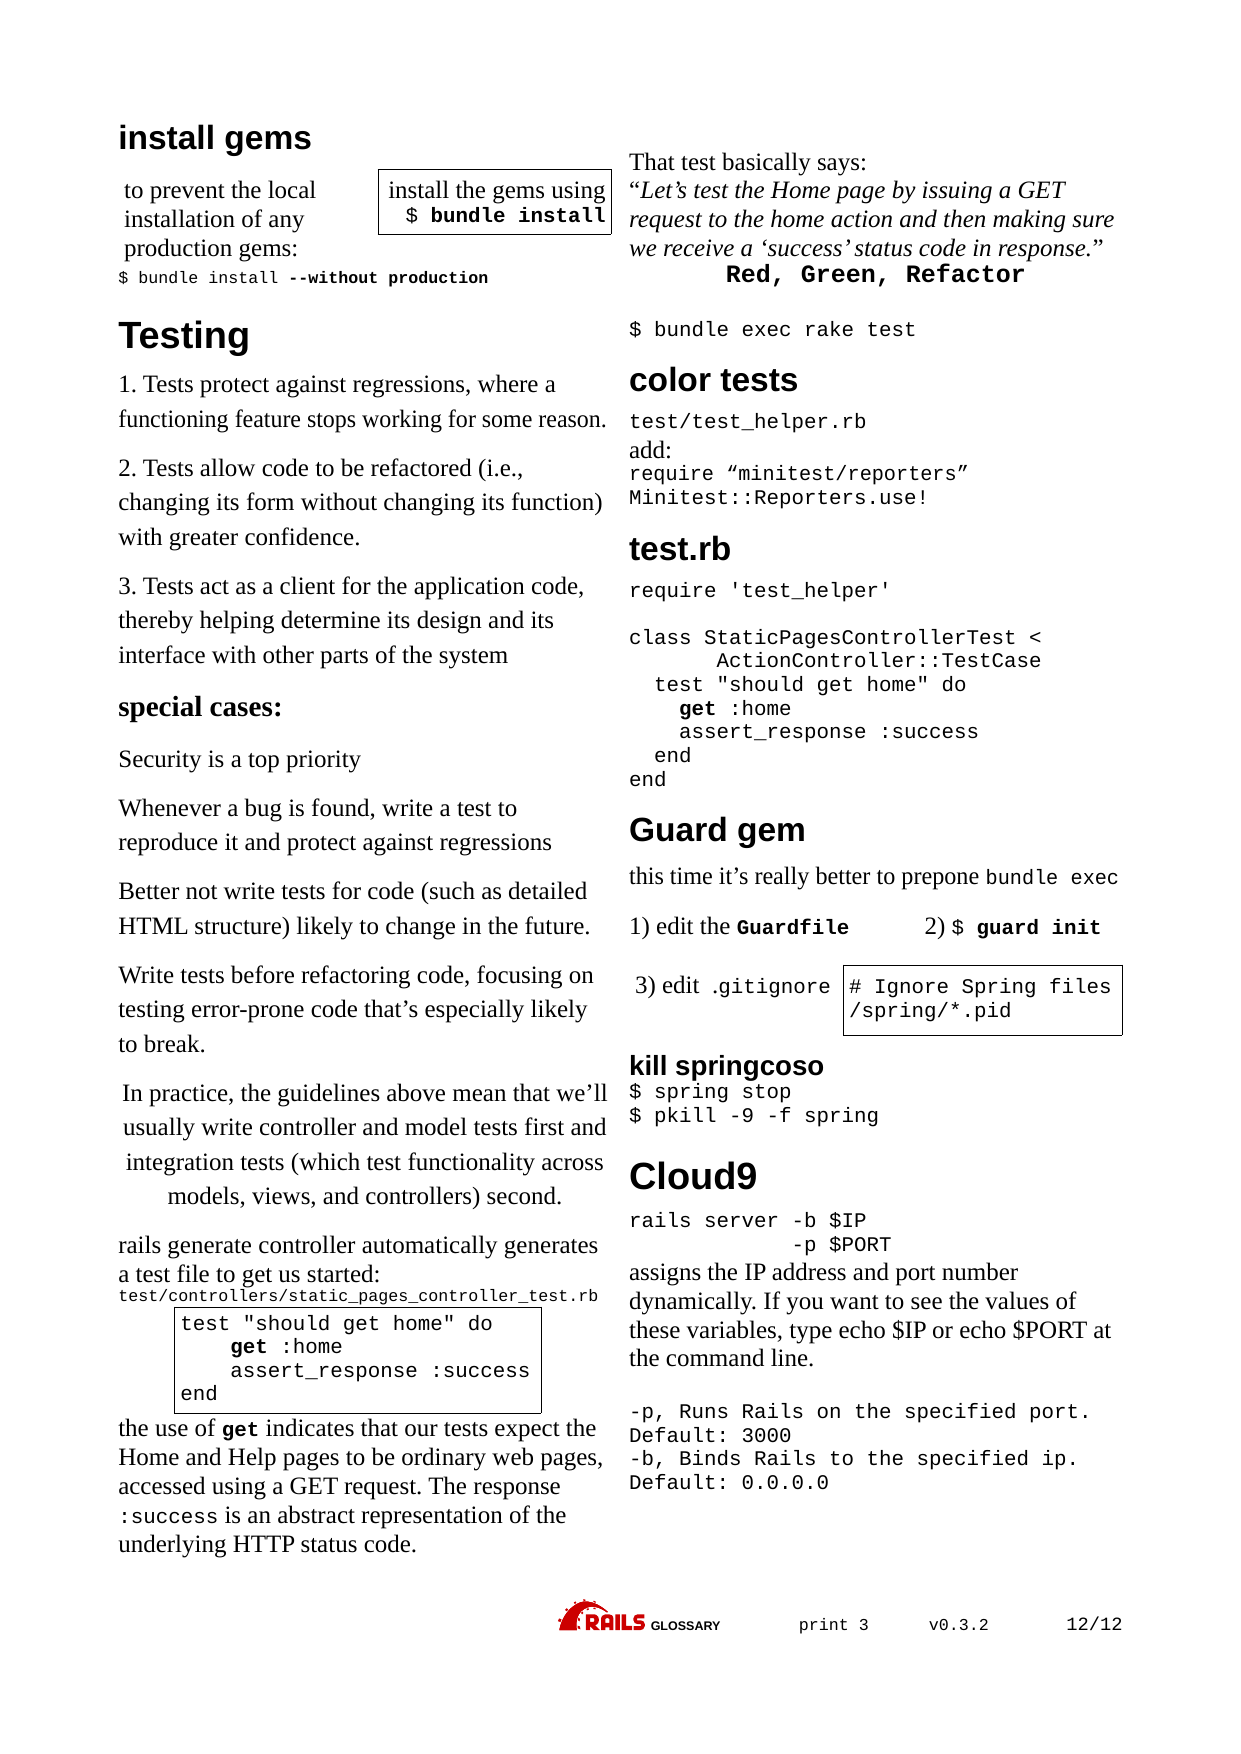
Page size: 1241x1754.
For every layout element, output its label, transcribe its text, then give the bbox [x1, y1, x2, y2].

table_header install the gems using $ bundle install [379, 170, 611, 234]
text test/test_helper.rb [629, 411, 1122, 435]
text class StaticPagesControllerTest < [629, 627, 1122, 651]
text add: [629, 435, 1122, 463]
text special cases: [118, 689, 611, 722]
text In practice, the guidelines above mean that we’ll usually write controller and model tests first and integration tests (which test functionality across models, views, and controllers) second. [118, 1078, 611, 1210]
text the use of get indicates that our tests expect the Home and Help pages to be ordinary web pages, accessed using a GET request. The response :success is an abstract representation of the underlying HTTP status code. [118, 1413, 611, 1558]
table_header test "should get home" do get :home assert_response :success end [175, 1308, 541, 1413]
text 1) edit the Guardfile 2) $ guard init [629, 911, 1122, 941]
subtitle Guard gem [629, 810, 1122, 849]
text test/controllers/static_pages_controller_test.rb [118, 1288, 611, 1307]
subtitle Testing [118, 313, 611, 357]
text -p $PORT [629, 1234, 1122, 1257]
subtitle test.rb [629, 528, 1122, 567]
table_header to prevent the local installation of any production gems: [118, 169, 378, 269]
text Red, Green, Refactor [629, 262, 1122, 290]
text 3. Tests act as a client for the application code, thereby helping determine its design and its interface with other parts of the system [118, 571, 611, 668]
subtitle color tests [629, 360, 1122, 398]
subtitle install gems [118, 118, 611, 157]
text rails server -b $IP [629, 1210, 1122, 1234]
text Security is a top priority [118, 744, 611, 772]
table_header 3) edit .gitignore [629, 965, 843, 1035]
text assigns the IP address and port number dynamically. If you want to see the values of these variables, type echo $IP or echo $PORT at the command line. [629, 1257, 1122, 1372]
text rails generate controller automatically generates a test file to get us started: [118, 1230, 611, 1288]
text Better not write tests for code (such as detailed HTML structure) likely to change in the future. [118, 876, 611, 939]
table_header # Ignore Spring files /spring/*.pid [844, 966, 1122, 1035]
text test "should get home" do [629, 674, 1122, 698]
text Write tests before refactoring code, focusing on testing error-prone code that’s especially likely to break. [118, 960, 611, 1057]
text $ spring stop [629, 1082, 1122, 1105]
text end [629, 745, 1122, 769]
table_cell [378, 235, 611, 269]
text require 'test_helper' [629, 579, 1122, 603]
subtitle $ bundle install --without production [118, 269, 611, 288]
text That test basically says: [629, 147, 1122, 176]
text ActionController::TestCase [629, 651, 1122, 674]
subtitle Cloud9 [629, 1154, 1122, 1197]
text Minitest::Reporters.use! [629, 487, 1122, 511]
text this time it’s really better to prepone bundle exec [629, 861, 1122, 891]
text require “minitest/reporters” [629, 463, 1122, 487]
text $ pkill -9 -f spring [629, 1105, 1122, 1129]
text 2. Tests allow code to be refactored (i.e., changing its form without changing its function) with greater confidence. [118, 453, 611, 551]
text $ bundle exec rake test [629, 318, 1122, 342]
text Whenever a bug is found, write a test to reproduce it and protect against regressions [118, 793, 611, 856]
text “Let’s test the Home page by issuing a GET request to the home action and then making sure we receive a ‘success’ status code in response.” [629, 176, 1122, 262]
text -p, Runs Rails on the specified port. Default: 3000 -b, Binds Rails to the specified ip. Default: 0.0.0.0 [629, 1401, 1122, 1496]
subtitle kill springcoso [629, 1050, 1122, 1082]
text get :home [629, 698, 1122, 721]
text end [629, 769, 1122, 792]
text 1. Tests protect against regressions, where a functioning feature stops working for some reason. [118, 369, 611, 432]
text assert_response :success [629, 721, 1122, 745]
